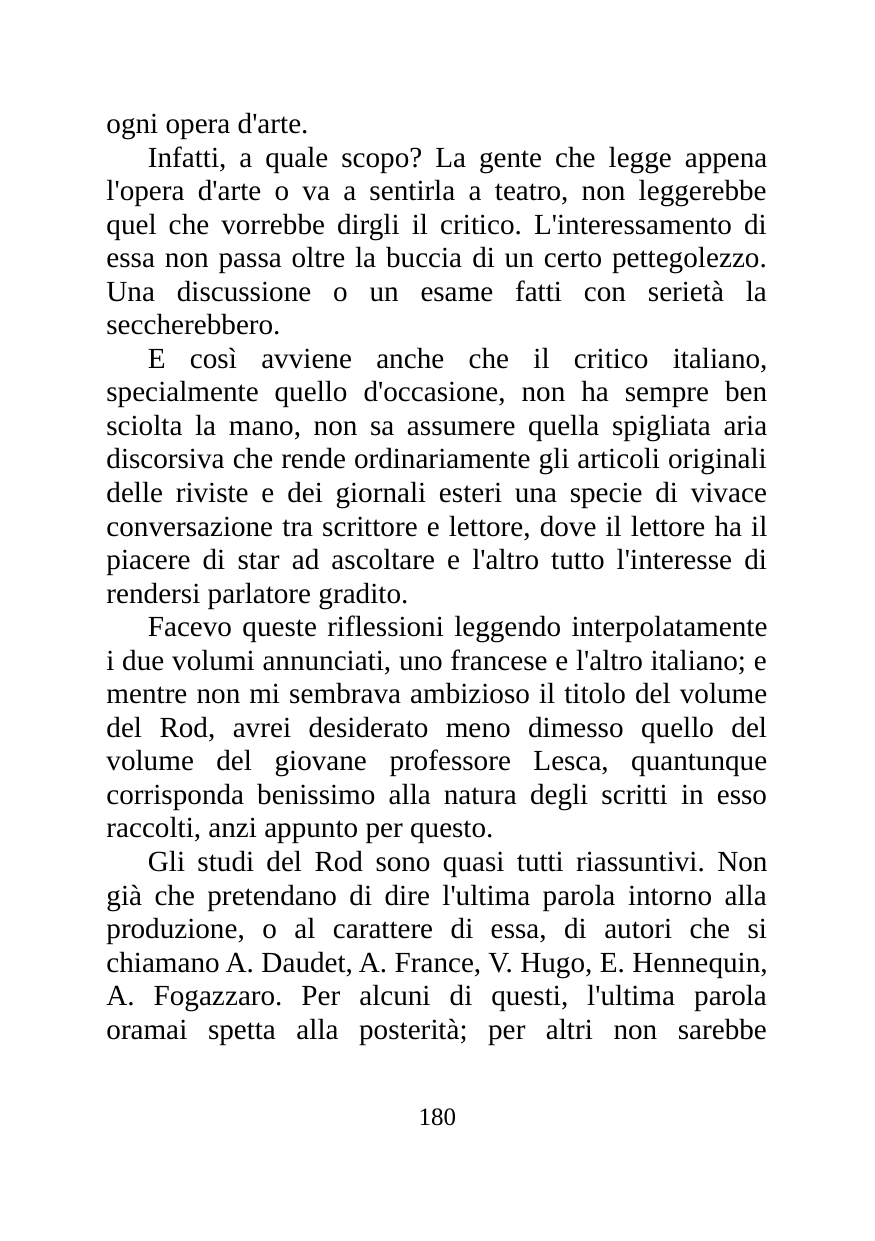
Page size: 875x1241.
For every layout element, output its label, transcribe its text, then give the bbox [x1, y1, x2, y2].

text E così avviene anche che il critico italiano, specialmente quello d'occasione, non ha sempre ben sciolta la mano, non sa assumere quella spigliata aria discorsiva che rende ordinariamente gli articoli originali delle riviste e dei giornali esteri una specie di vivace conversazione tra scrittore e lettore, dove il lettore ha il piacere di star ad ascoltare e l'altro tutto l'interesse di rendersi parlatore gradito. [106, 341, 768, 609]
text ogni opera d'arte. [106, 106, 768, 140]
text Infatti, a quale scopo? La gente che legge appena l'opera d'arte o va a sentirla a teatro, non leggerebbe quel che vorrebbe dirgli il critico. L'interessamento di essa non passa oltre la buccia di un certo pettegolezzo. Una discussione o un esame fatti con serietà la seccherebbero. [106, 140, 768, 341]
text Facevo queste riflessioni leggendo interpolatamente i due volumi annunciati, uno francese e l'altro italiano; e mentre non mi sembrava ambizioso il titolo del volume del Rod, avrei desiderato meno dimesso quello del volume del giovane professore Lesca, quantunque corrisponda benissimo alla natura degli scritti in esso raccolti, anzi appunto per questo. [106, 609, 768, 844]
text Gli studi del Rod sono quasi tutti riassuntivi. Non già che pretendano di dire l'ultima parola intorno alla produzione, o al carattere di essa, di autori che si chiamano A. Daudet, A. France, V. Hugo, E. Hennequin, A. Fogazzaro. Per alcuni di questi, l'ultima parola oramai spetta alla posterità; per altri non sarebbe [106, 844, 768, 1045]
